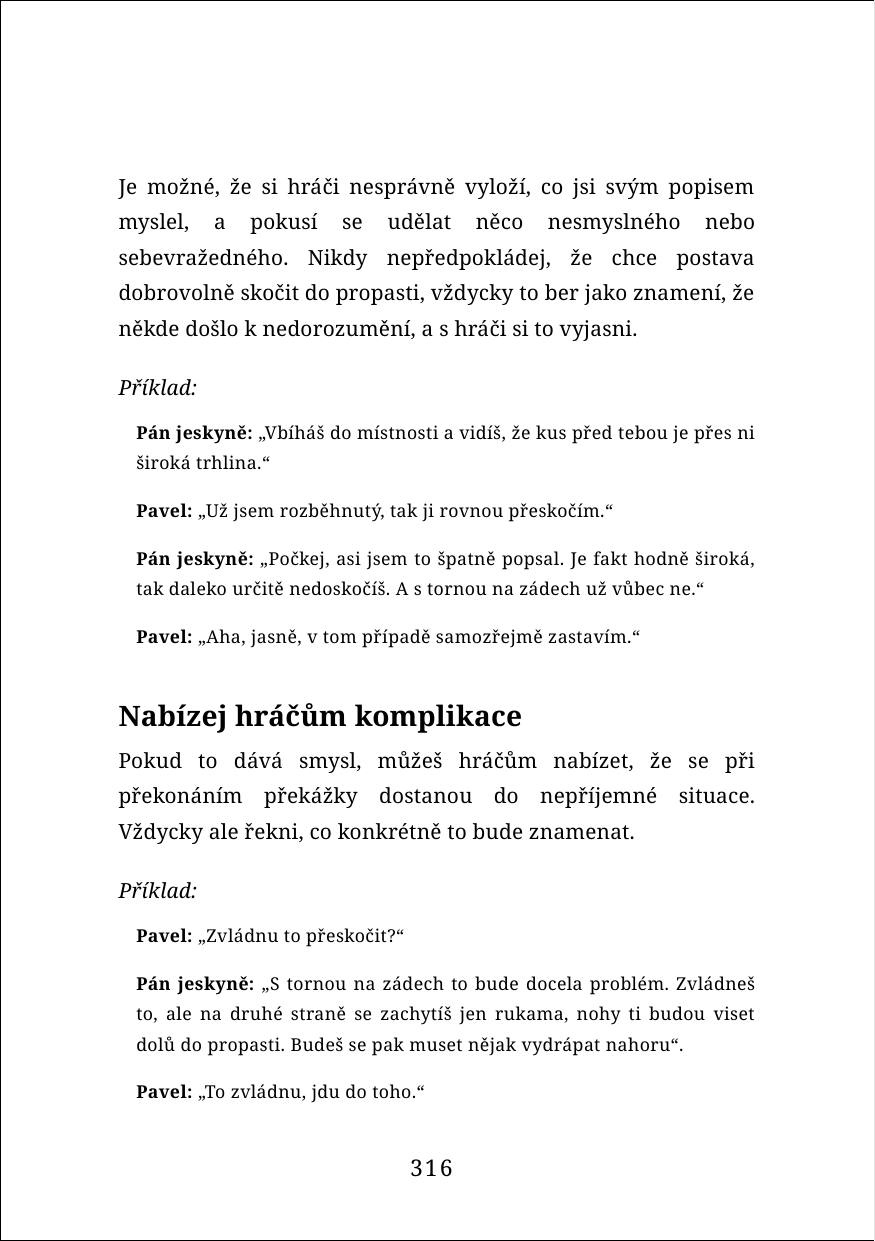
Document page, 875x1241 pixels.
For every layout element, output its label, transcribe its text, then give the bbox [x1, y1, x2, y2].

text Příklad: [118, 373, 756, 401]
text Příklad: [118, 876, 756, 905]
subtitle Nabízej hráčům komplikace [118, 696, 756, 734]
text Je možné, že si hráči nesprávně vyloží, co jsi svým popisem myslel, a pokusí se udělat něco nesmyslného nebo sebevražedného. Nikdy nepředpokládej, že chce postava dobrovolně skočit do propasti, vždycky to ber jako znamení, že někde došlo k nedorozumění, a s hráči si to vyjasni. [118, 172, 756, 342]
text Pán jeskyně: „S tornou na zádech to bude docela problém. Zvládneš to, ale na druhé straně se zachytíš jen rukama, nohy ti budou viset dolů do propasti. Budeš se pak muset nějak vydrápat nahoru“. [136, 972, 756, 1056]
text Pokud to dává smysl, můžeš hráčům nabízet, že se při překonáním překážky dostanou do nepříjemné situace. Vždycky ale řekni, co konkrétně to bude znamenat. [118, 746, 756, 846]
text Pavel: „Už jsem rozběhnutý, tak ji rovnou přeskočím.“ [136, 498, 756, 523]
text Pavel: „To zvládnu, jdu do toho.“ [136, 1080, 756, 1104]
text Pán jeskyně: „Počkej, asi jsem to špatně popsal. Je fakt hodně široká, tak daleko určitě nedoskočíš. A s tornou na zádech už vůbec ne.“ [136, 546, 756, 601]
text Pavel: „Aha, jasně, v tom případě samozřejmě zastavím.“ [136, 624, 756, 649]
text Pavel: „Zvládnu to přeskočit?“ [136, 924, 756, 948]
text Pán jeskyně: „Vbíháš do místnosti a vidíš, že kus před tebou je přes ni široká trhlina.“ [136, 420, 756, 475]
